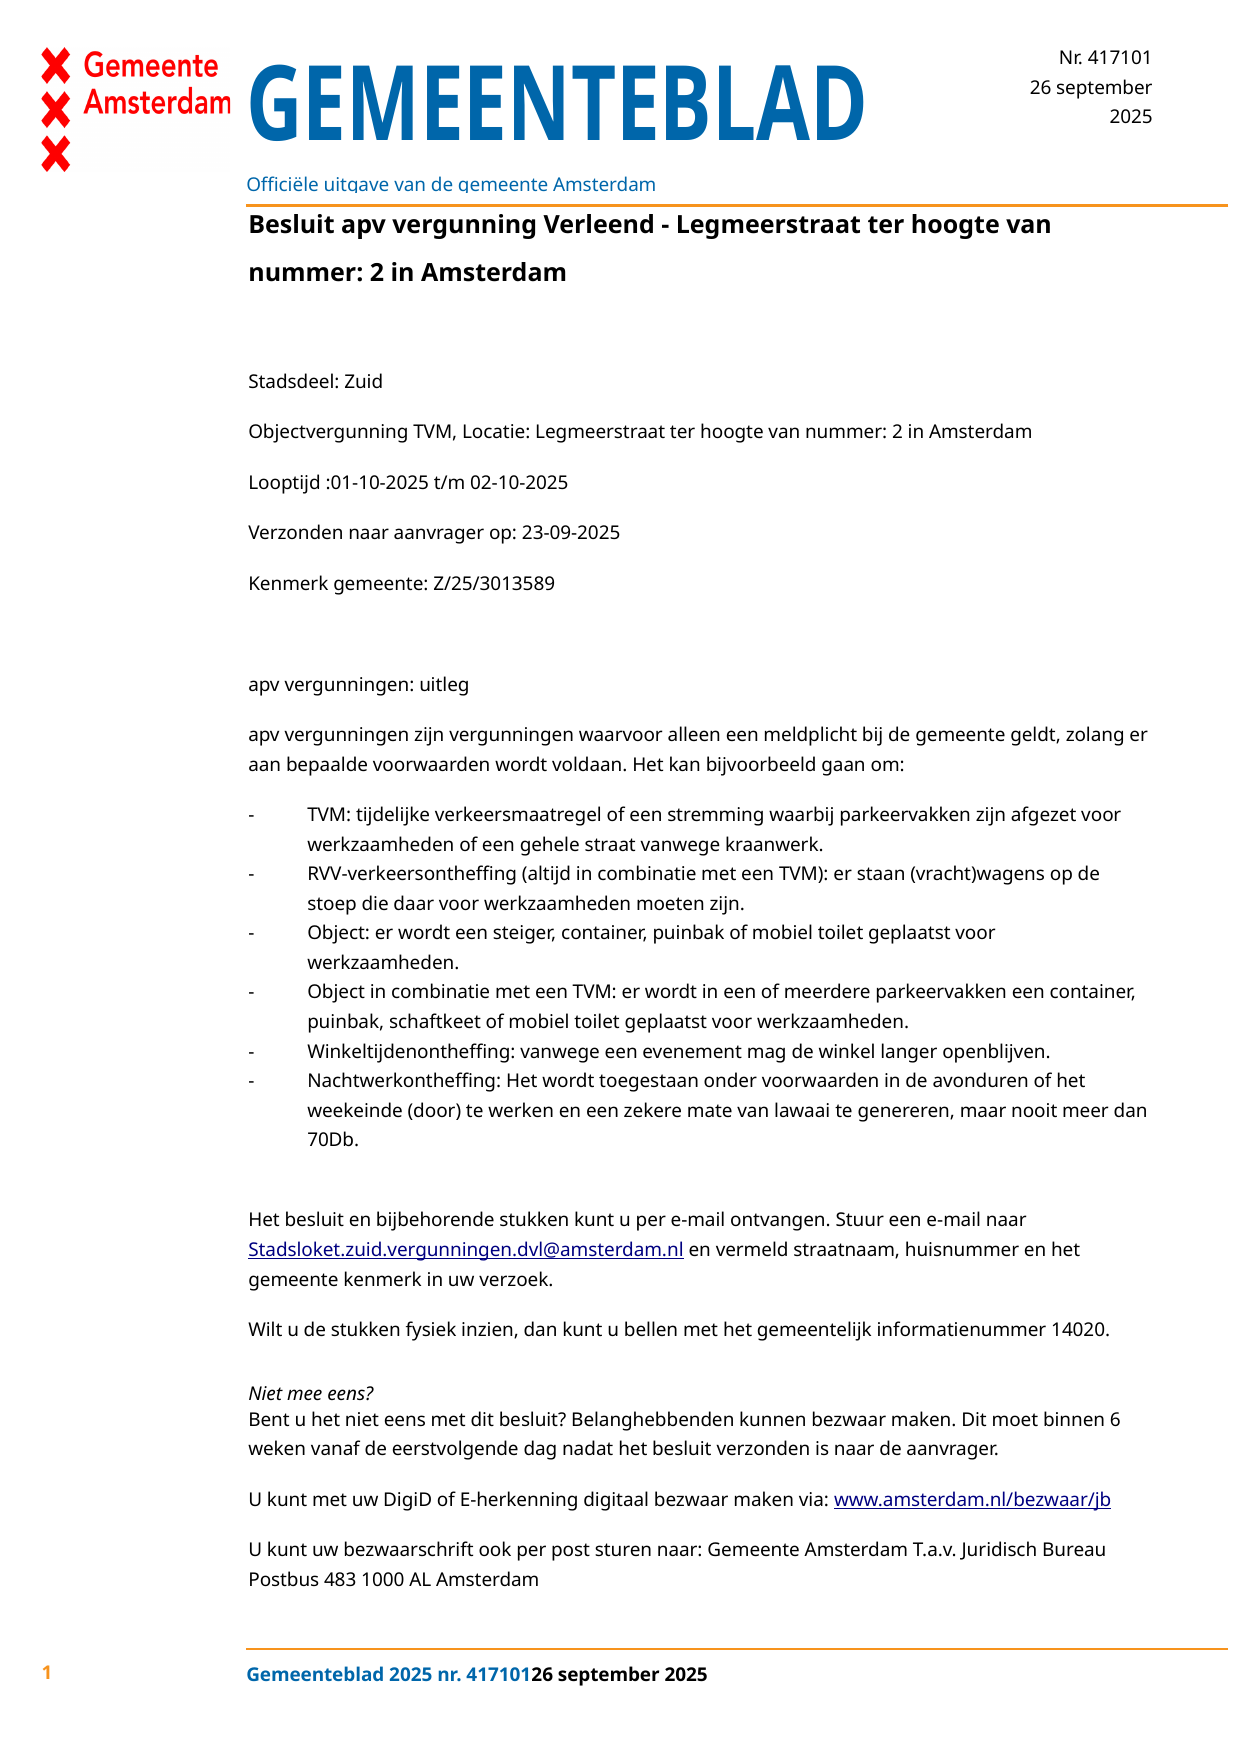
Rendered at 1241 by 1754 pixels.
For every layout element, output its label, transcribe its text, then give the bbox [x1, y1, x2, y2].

text Besluit apv vergunning Verleend - Legmeerstraat ter hoogte van nummer: 2 in Amsterdam [248, 207, 1152, 288]
list Object: er wordt een steiger, container, puinbak of mobiel toilet geplaatst voor werkzaamheden. [248, 919, 1152, 975]
text Stadsdeel: Zuid [248, 368, 1152, 394]
text apv vergunningen zijn vergunningen waarvoor alleen een meldplicht bij de gemeente geldt, zolang er aan bepaalde voorwaarden wordt voldaan. Het kan bijvoorbeeld gaan om: [248, 721, 1152, 777]
list RVV-verkeersontheffing (altijd in combinatie met een TVM): er staan (vracht)wagens op de stoep die daar voor werkzaamheden moeten zijn. [248, 860, 1152, 916]
text Objectvergunning TVM, Locatie: Legmeerstraat ter hoogte van nummer: 2 in Amsterdam [248, 419, 1152, 444]
text U kunt met uw DigiD of E-herkenning digitaal bezwaar maken via: www.amsterdam.nl/bezwaar/jb [248, 1486, 1152, 1512]
text U kunt uw bezwaarschrift ook per post sturen naar: Gemeente Amsterdam T.a.v. Juridisch Bureau Postbus 483 1000 AL Amsterdam [248, 1536, 1152, 1592]
list Winkeltijdenontheffing: vanwege een evenement mag de winkel langer openblijven. [248, 1038, 1152, 1064]
text apv vergunningen: uitleg [248, 671, 1152, 697]
text Niet mee eens? [248, 1380, 1152, 1406]
list TVM: tijdelijke verkeersmaatregel of een stremming waarbij parkeervakken zijn afgezet voor werkzaamheden of een gehele straat vanwege kraanwerk. [248, 801, 1152, 857]
text Het besluit en bijbehorende stukken kunt u per e-mail ontvangen. Stuur een e-mail naar Stadsloket.zuid.vergunningen.dvl@amsterdam.nl en vermeld straatnaam, huisnummer en het gemeente kenmerk in uw verzoek. [248, 1207, 1152, 1292]
list Nachtwerkontheffing: Het wordt toegestaan onder voorwaarden in de avonduren of het weekeinde (door) te werken en een zekere mate van lawaai te genereren, maar nooit meer dan 70Db. [248, 1067, 1152, 1152]
text Looptijd :01-10-2025 t/m 02-10-2025 [248, 469, 1152, 495]
text Wilt u de stukken fysiek inzien, dan kunt u bellen met het gemeentelijk informatienummer 14020. [248, 1316, 1152, 1342]
text Kenmerk gemeente: Z/25/3013589 [248, 570, 1152, 596]
list Object in combinatie met een TVM: er wordt in een of meerdere parkeervakken een container, puinbak, schaftkeet of mobiel toilet geplaatst voor werkzaamheden. [248, 979, 1152, 1034]
text Verzonden naar aanvrager op: 23-09-2025 [248, 519, 1152, 545]
text Bent u het niet eens met dit besluit? Belanghebbenden kunnen bezwaar maken. Dit moet binnen 6 weken vanaf de eerstvolgende dag nadat het besluit verzonden is naar de aanvrager. [248, 1406, 1152, 1461]
picture [41, 47, 231, 172]
